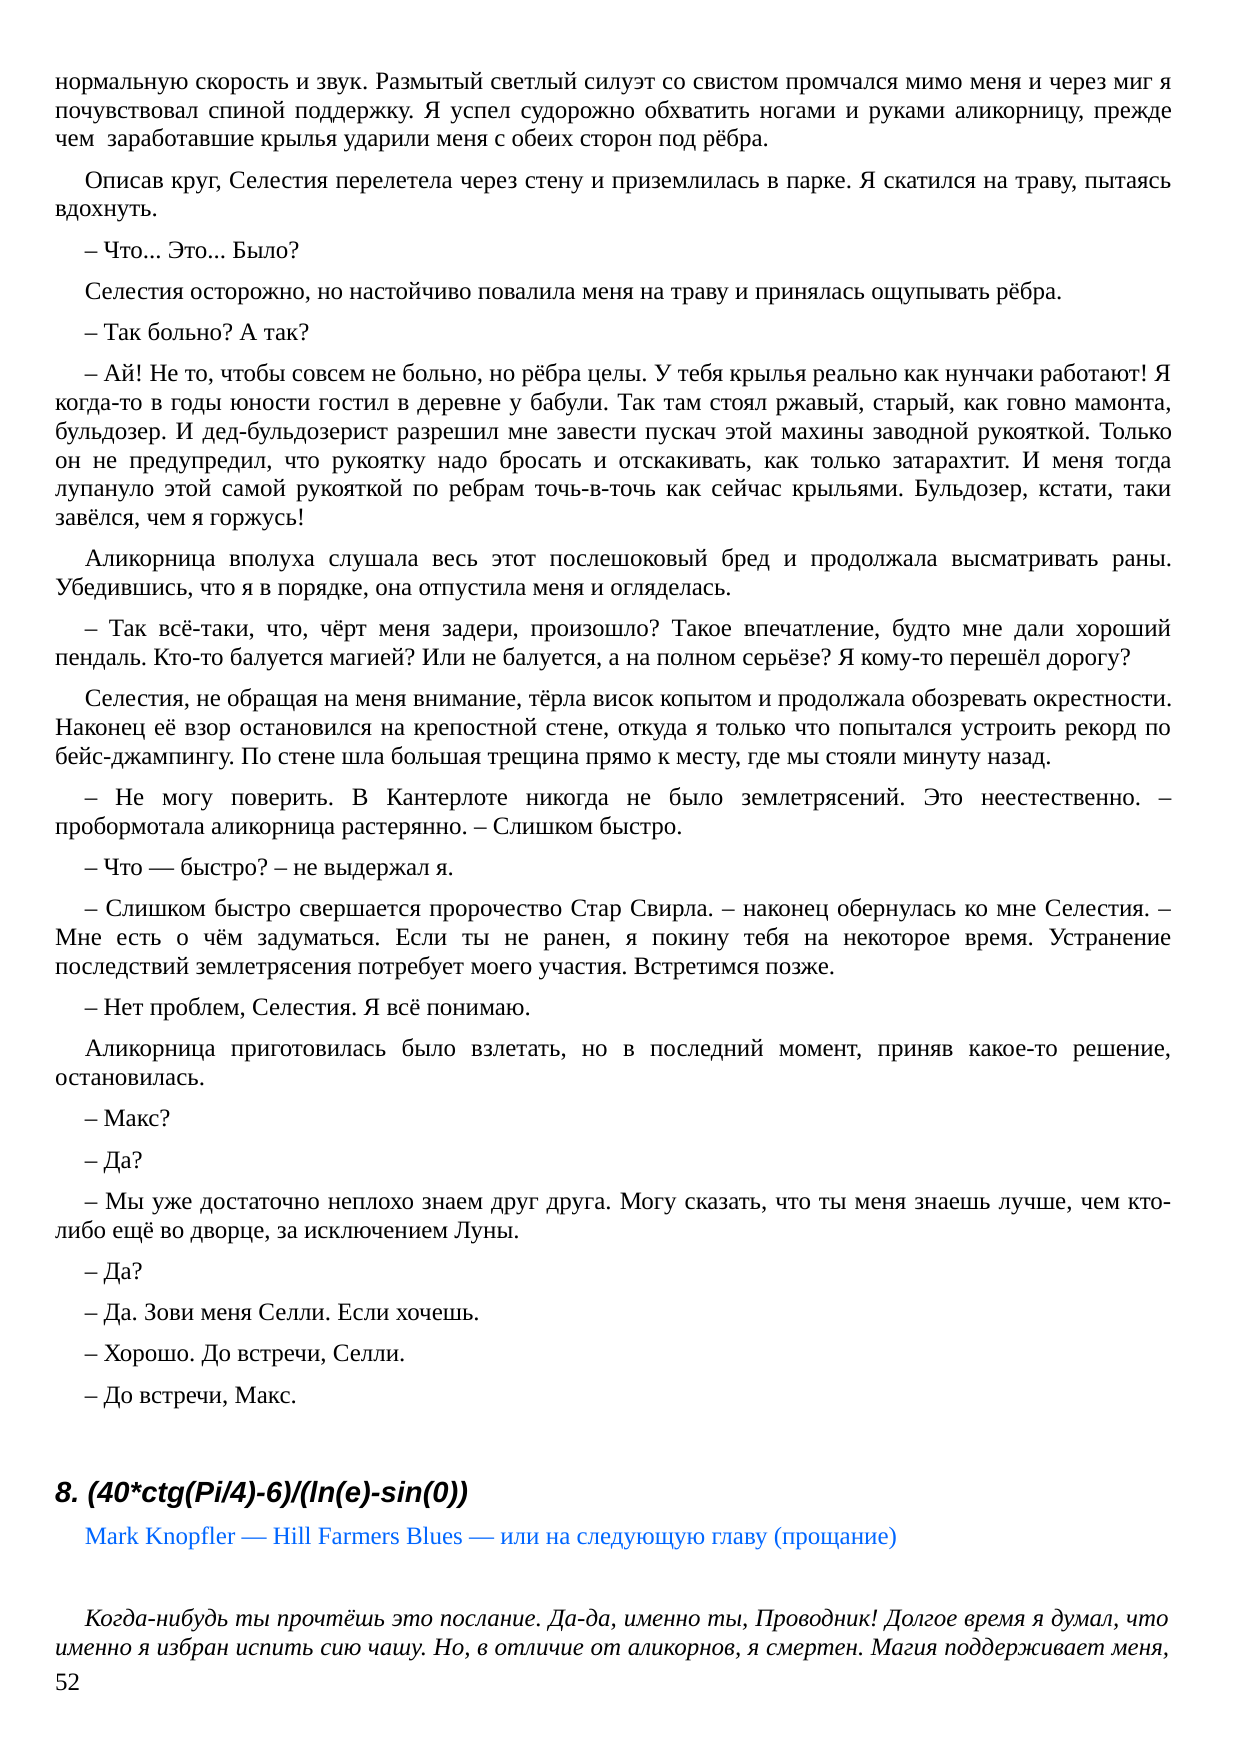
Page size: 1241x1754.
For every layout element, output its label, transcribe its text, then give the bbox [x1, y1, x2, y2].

text – Макс? [55, 1103, 1173, 1132]
text – Так больно? А так? [55, 317, 1173, 346]
text Аликорница приготовилась было взлетать, но в последний момент, приняв какое-то решение, остановилась. [55, 1033, 1173, 1091]
text Селестия, не обращая на меня внимание, тёрла висок копытом и продолжала обозревать окрестности. Наконец её взор остановился на крепостной стене, откуда я только что попытался устроить рекорд по бейс-джампингу. По стене шла большая трещина прямо к месту, где мы стояли минуту назад. [55, 683, 1173, 770]
text – Да? [55, 1145, 1173, 1173]
text – Да. Зови меня Селли. Если хочешь. [55, 1297, 1173, 1326]
text – Мы уже достаточно неплохо знаем друг друга. Могу сказать, что ты меня знаешь лучше, чем кто-либо ещё во дворце, за исключением Луны. [55, 1186, 1173, 1243]
text – Ай! Не то, чтобы совсем не больно, но рёбра целы. У тебя крылья реально как нунчаки работают! Я когда-то в годы юности гостил в деревне у бабули. Так там стоял ржавый, старый, как говно мамонта, бульдозер. И дед-бульдозерист разрешил мне завести пускач этой махины заводной рукояткой. Только он не предупредил, что рукоятку надо бросать и отскакивать, как только затарахтит. И меня тогда лупануло этой самой рукояткой по ребрам точь-в-точь как сейчас крыльями. Бульдозер, кстати, таки завёлся, чем я горжусь! [55, 358, 1173, 531]
text Селестия осторожно, но настойчиво повалила меня на траву и принялась ощупывать рёбра. [55, 276, 1173, 305]
text Описав круг, Селестия перелетела через стену и приземлилась в парке. Я скатился на траву, пытаясь вдохнуть. [55, 165, 1173, 222]
text – Нет проблем, Селестия. Я всё понимаю. [55, 992, 1173, 1021]
text Когда-нибудь ты прочтёшь это послание. Да-да, именно ты, Проводник! Долгое время я думал, что именно я избран испить сию чашу. Но, в отличие от аликорнов, я смертен. Магия поддерживает меня, [55, 1603, 1173, 1661]
text – Да? [55, 1256, 1173, 1285]
text – Хорошо. До встречи, Селли. [55, 1338, 1173, 1367]
text – Так всё-таки, что, чёрт меня задери, произошло? Такое впечатление, будто мне дали хороший пендаль. Кто-то балуется магией? Или не балуется, а на полном серьёзе? Я кому-то перешёл дорогу? [55, 613, 1173, 671]
text Mark Knopfler — Hill Farmers Blues — или на следующую главу (прощание) [55, 1521, 1173, 1549]
text – До встречи, Макс. [55, 1380, 1173, 1408]
text Аликорница вполуха слушала весь этот послешоковый бред и продолжала высматривать раны. Убедившись, что я в порядке, она отпустила меня и огляделась. [55, 543, 1173, 601]
text – Что... Это... Было? [55, 235, 1173, 263]
text – Не могу поверить. В Кантерлоте никогда не было землетрясений. Это неестественно. – пробормотала аликорница растерянно. – Слишком быстро. [55, 782, 1173, 840]
text нормальную скорость и звук. Размытый светлый силуэт со свистом промчался мимо меня и через миг я почувствовал спиной поддержку. Я успел судорожно обхватить ногами и руками аликорницу, прежде чем заработавшие крылья ударили меня с обеих сторон под рёбра. [55, 66, 1173, 152]
subtitle 8. (40*ctg(Pi/4)-6)/(ln(e)-sin(0)) [55, 1475, 1173, 1508]
text – Что — быстро? – не выдержал я. [55, 852, 1173, 881]
text – Слишком быстро свершается пророчество Стар Свирла. – наконец обернулась ко мне Селестия. – Мне есть о чём задуматься. Если ты не ранен, я покину тебя на некоторое время. Устранение последствий землетрясения потребует моего участия. Встретимся позже. [55, 893, 1173, 980]
